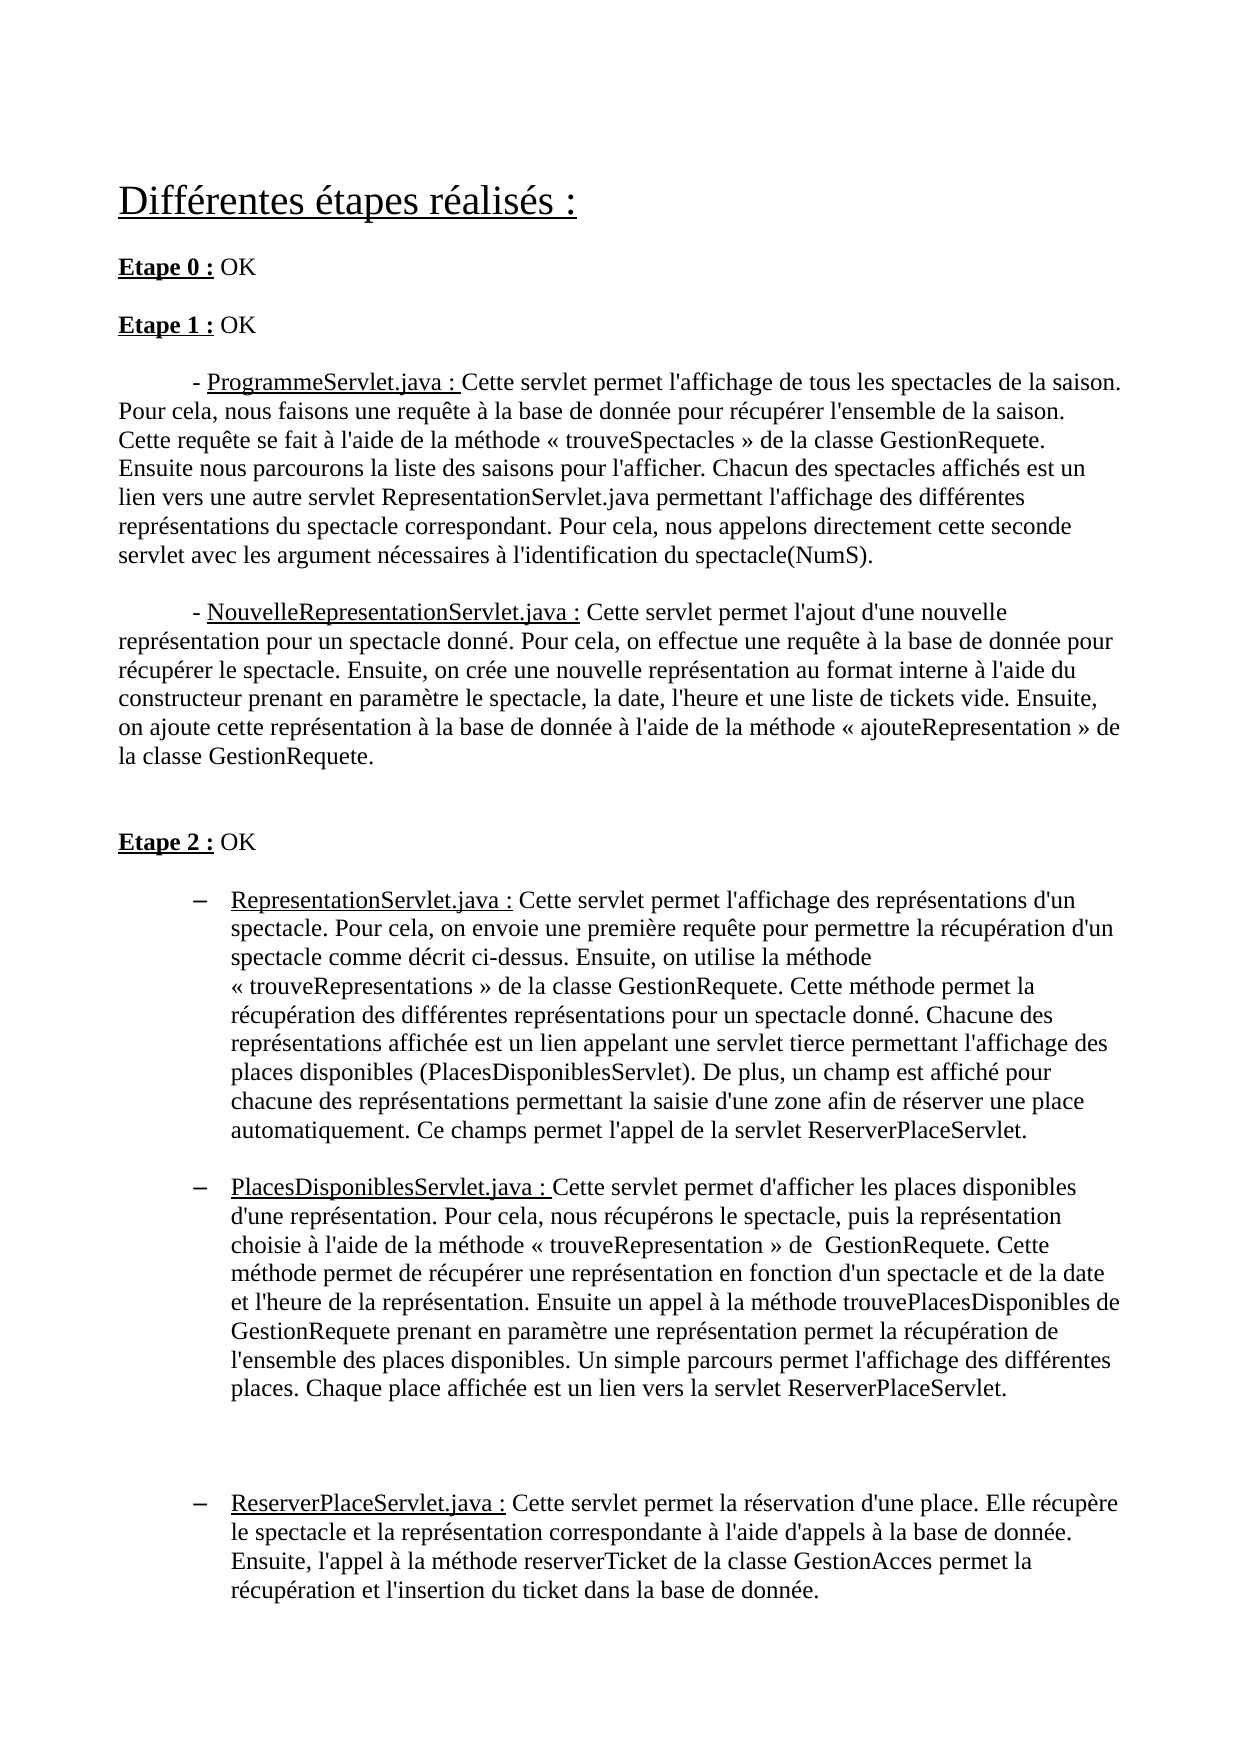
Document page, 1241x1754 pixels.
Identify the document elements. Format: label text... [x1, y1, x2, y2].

list ReserverPlaceServlet.java : Cette servlet permet la réservation d'une place. Elle récupère le spectacle et la représentation correspondante à l'aide d'appels à la base de donnée. Ensuite, l'appel à la méthode reserverTicket de la classe GestionAcces permet la récupération et l'insertion du ticket dans la base de donnée. [193, 1488, 1122, 1603]
text - NouvelleRepresentationServlet.java : Cette servlet permet l'ajout d'une nouvelle représentation pour un spectacle donné. Pour cela, on effectue une requête à la base de donnée pour récupérer le spectacle. Ensuite, on crée une nouvelle représentation au format interne à l'aide du constructeur prenant en paramètre le spectacle, la date, l'heure et une liste de tickets vide. Ensuite, on ajoute cette représentation à la base de donnée à l'aide de la méthode « ajouteRepresentation » de la classe GestionRequete. [118, 597, 1122, 770]
list PlacesDisponiblesServlet.java : Cette servlet permet d'afficher les places disponibles d'une représentation. Pour cela, nous récupérons le spectacle, puis la représentation choisie à l'aide de la méthode « trouveRepresentation » de GestionRequete. Cette méthode permet de récupérer une représentation en fonction d'un spectacle et de la date et l'heure de la représentation. Ensuite un appel à la méthode trouvePlacesDisponibles de GestionRequete prenant en paramètre une représentation permet la récupération de l'ensemble des places disponibles. Un simple parcours permet l'affichage des différentes places. Chaque place affichée est un lien vers la servlet ReserverPlaceServlet. [193, 1172, 1122, 1402]
text Etape 0 : OK [118, 252, 1122, 281]
text Pour cela, nous faisons une requête à la base de donnée pour récupérer l'ensemble de la saison. Cette requête se fait à l'aide de la méthode « trouveSpectacles » de la classe GestionRequete. Ensuite nous parcourons la liste des saisons pour l'afficher. Chacun des spectacles affichés est un lien vers une autre servlet RepresentationServlet.java permettant l'affichage des différentes représentations du spectacle correspondant. Pour cela, nous appelons directement cette seconde servlet avec les argument nécessaires à l'identification du spectacle(NumS). [118, 396, 1122, 568]
list RepresentationServlet.java : Cette servlet permet l'affichage des représentations d'un spectacle. Pour cela, on envoie une première requête pour permettre la récupération d'un spectacle comme décrit ci-dessus. Ensuite, on utilise la méthode « trouveRepresentations » de la classe GestionRequete. Cette méthode permet la récupération des différentes représentations pour un spectacle donné. Chacune des représentations affichée est un lien appelant une servlet tierce permettant l'affichage des places disponibles (PlacesDisponiblesServlet). De plus, un champ est affiché pour chacune des représentations permettant la saisie d'une zone afin de réserver une place automatiquement. Ce champs permet l'appel de la servlet ReserverPlaceServlet. [193, 885, 1122, 1143]
text - ProgrammeServlet.java : Cette servlet permet l'affichage de tous les spectacles de la saison. [118, 367, 1122, 396]
text Différentes étapes réalisés : [118, 176, 1122, 223]
text Etape 2 : OK [118, 827, 1122, 856]
text Etape 1 : OK [118, 310, 1122, 338]
